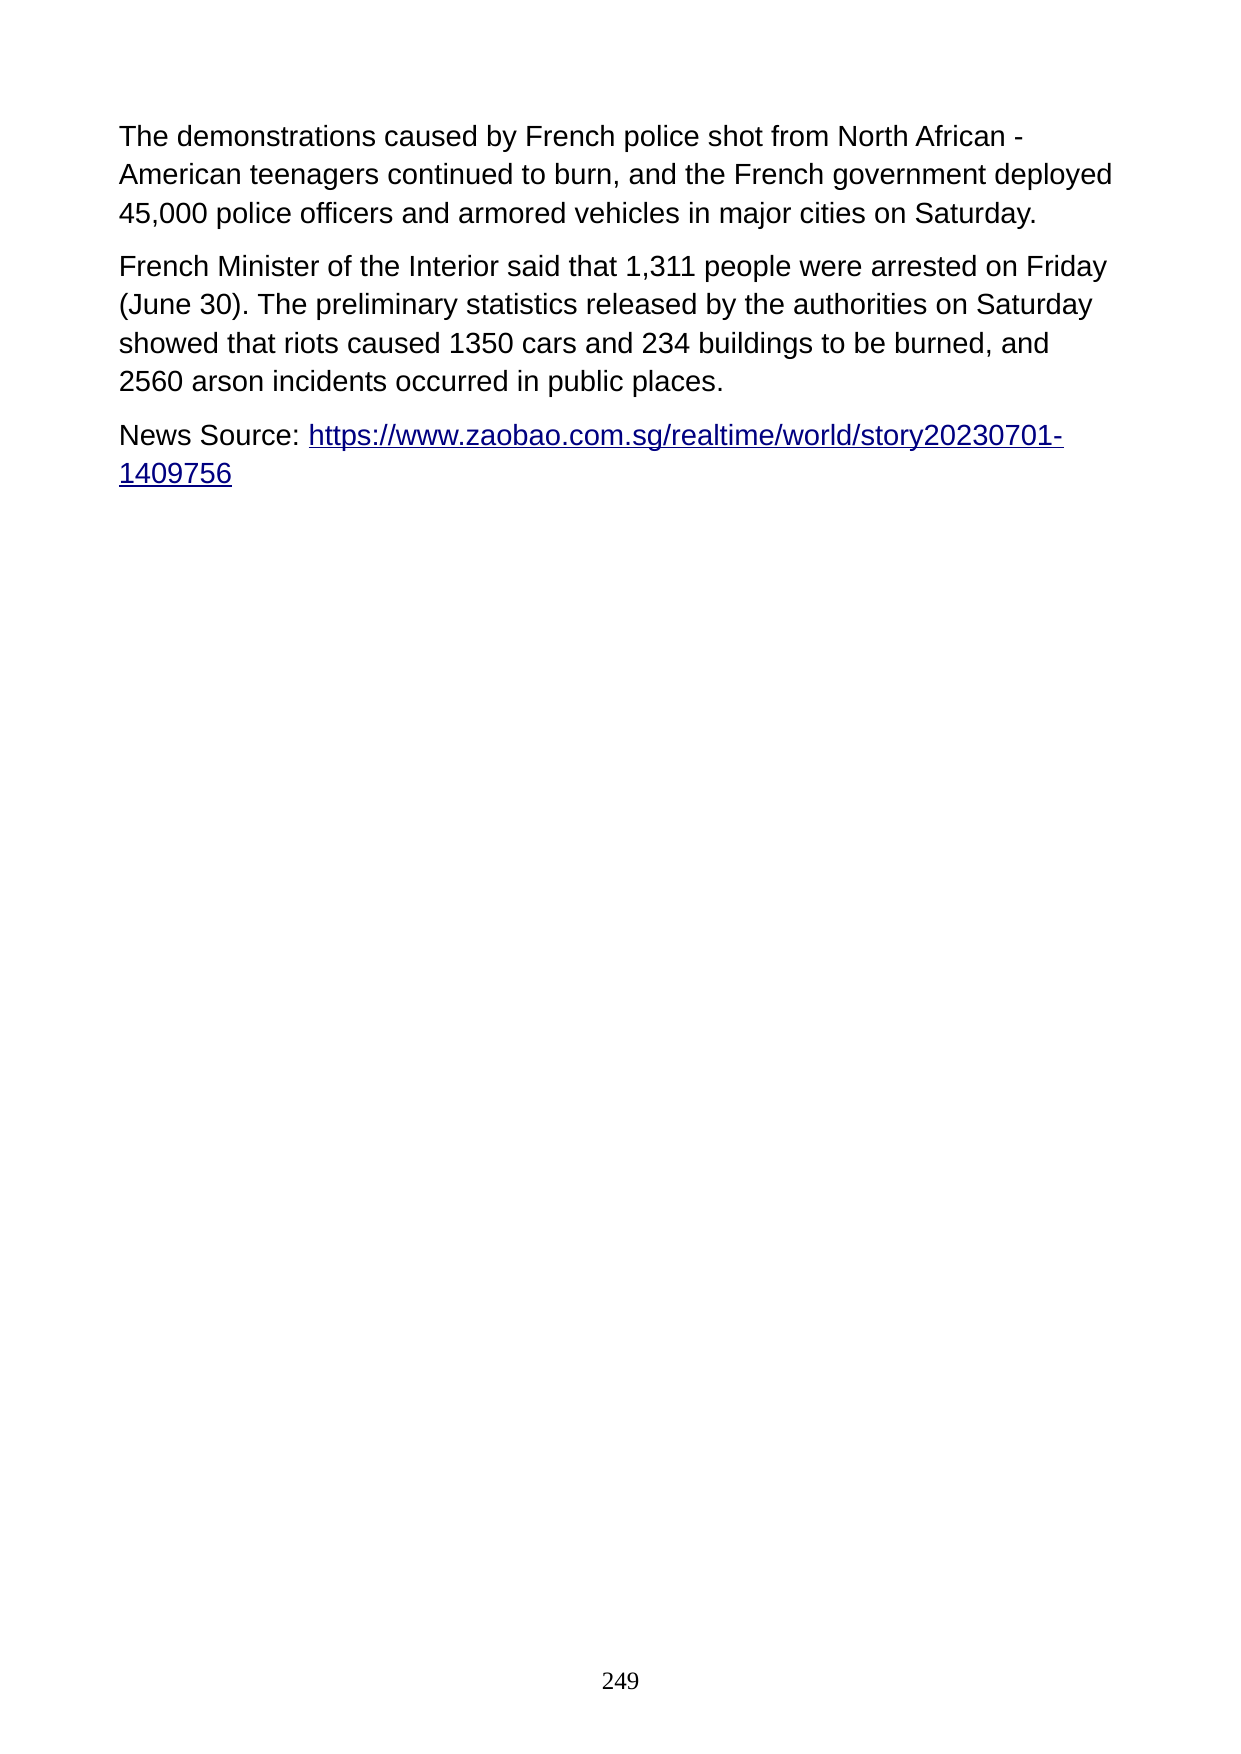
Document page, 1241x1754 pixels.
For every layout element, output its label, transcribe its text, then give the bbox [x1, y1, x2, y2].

text French Minister of the Interior said that 1,311 people were arrested on Friday (June 30). The preliminary statistics released by the authorities on Saturday showed that riots caused 1350 cars and 234 buildings to be burned, and 2560 arson incidents occurred in public places. [118, 249, 1122, 398]
text News Source: https://www.zaobao.com.sg/realtime/world/story20230701-1409756 [118, 417, 1122, 489]
text The demonstrations caused by French police shot from North African -American teenagers continued to burn, and the French government deployed 45,000 police officers and armored vehicles in major cities on Saturday. [118, 118, 1122, 229]
